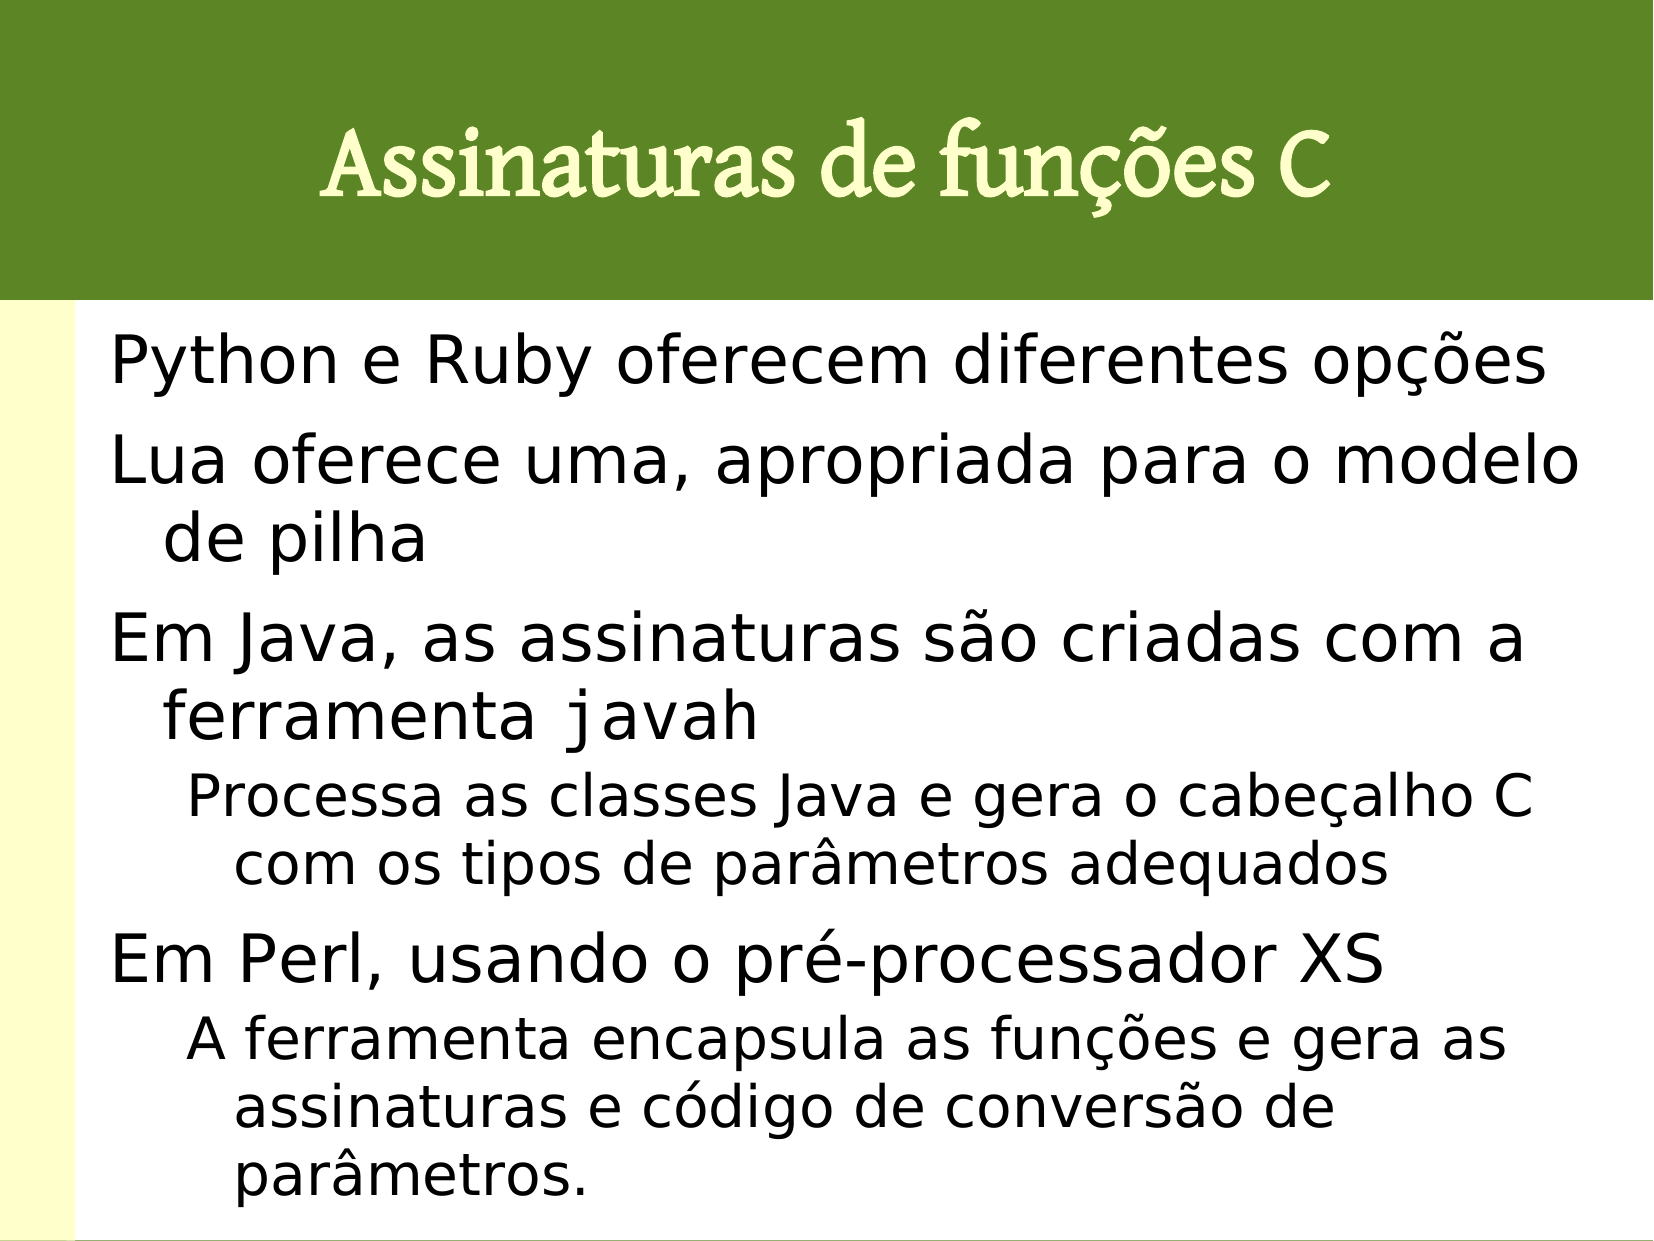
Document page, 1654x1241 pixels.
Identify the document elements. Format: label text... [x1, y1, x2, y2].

list Python e Ruby oferecem diferentes opções Lua oferece uma, apropriada para o modelo de pilha Em Java, as assinaturas são criadas com a ferramenta javah Processa as classes Java e gera o cabeçalho C com os tipos de parâmetros adequados Em Perl, usando o pré-processador XS A ferramenta encapsula as funções e gera as assinaturas e código de conversão de parâmetros. [91, 321, 1613, 1210]
title Assinaturas de funções C [121, 61, 1534, 269]
